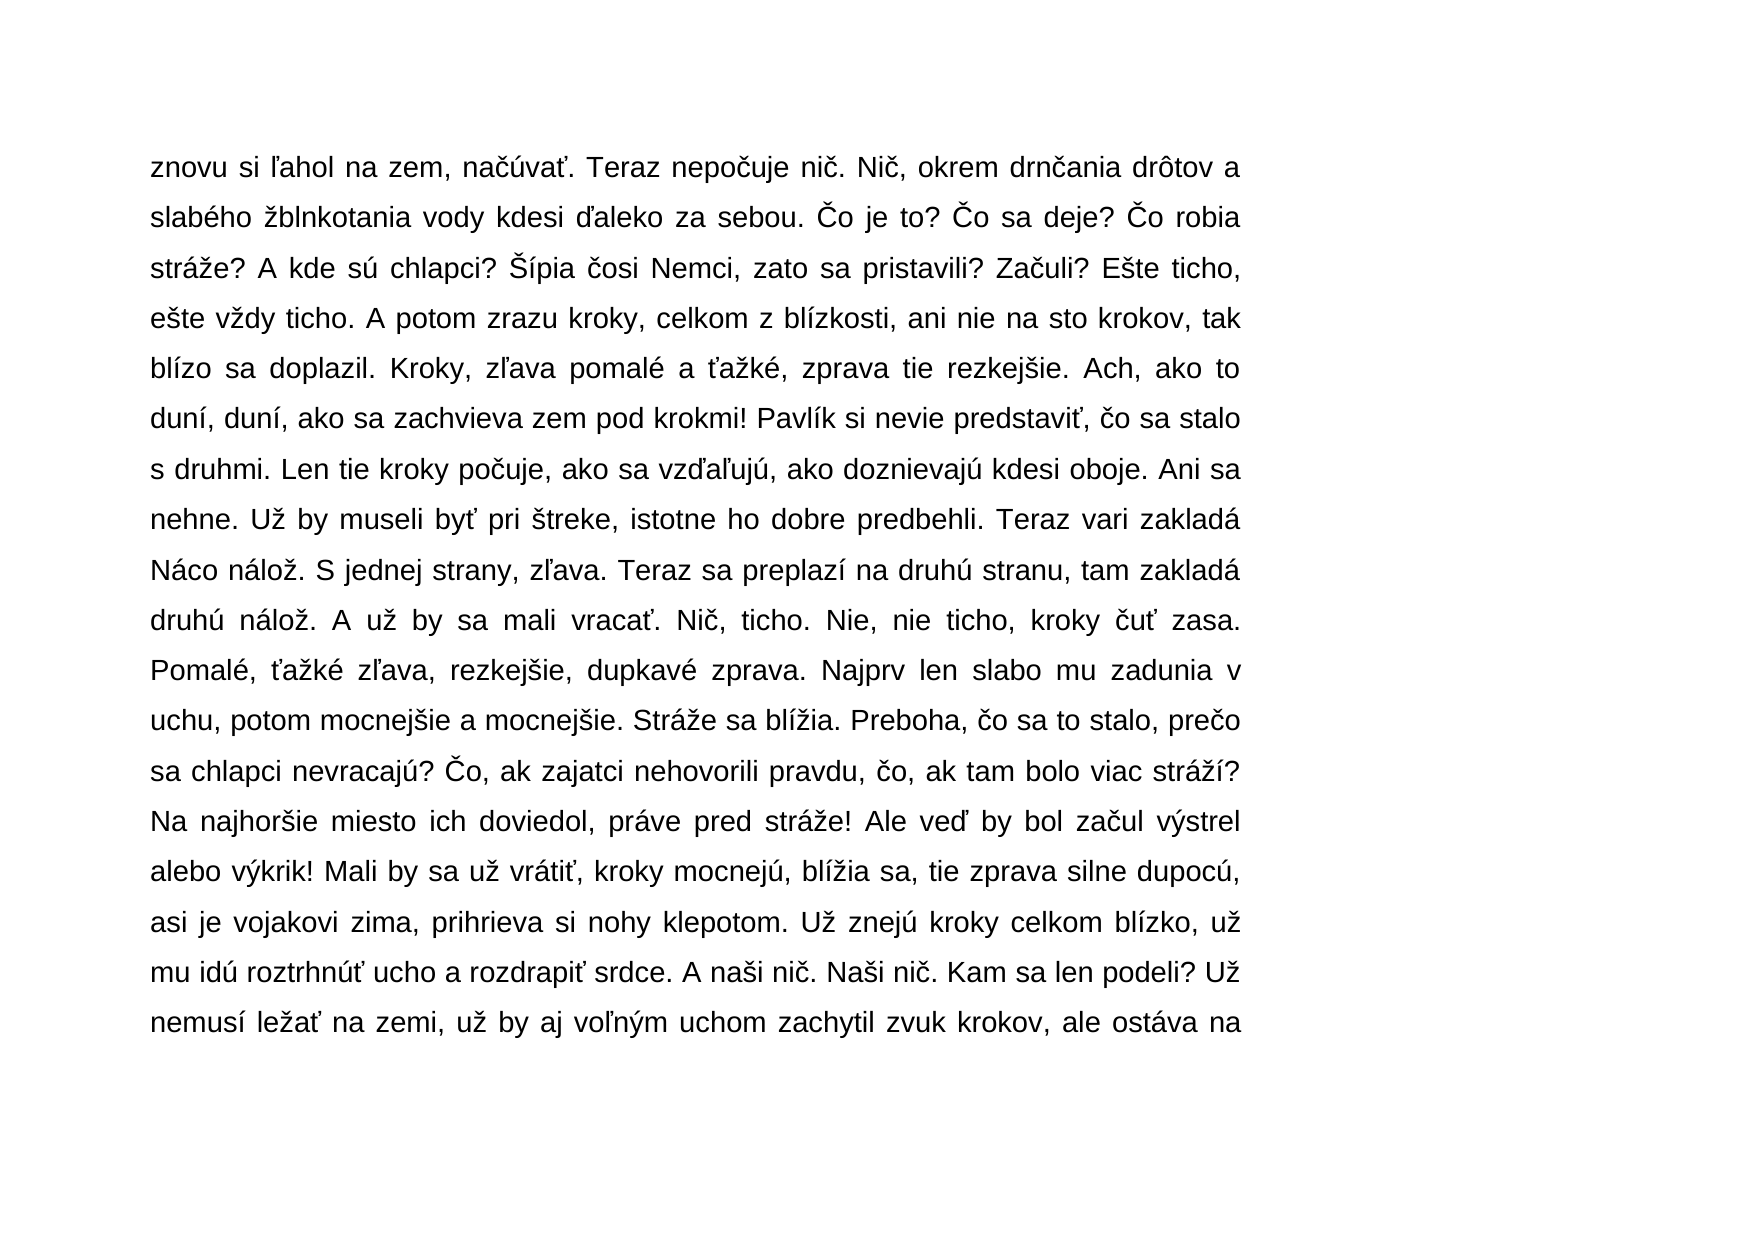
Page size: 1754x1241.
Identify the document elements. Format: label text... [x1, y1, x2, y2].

text znovu si ľahol na zem, načúvať. Teraz nepočuje nič. Nič, okrem drnčania drôtov a slabého žblnkotania vody kdesi ďaleko za sebou. Čo je to? Čo sa deje? Čo robia stráže? A kde sú chlapci? Šípia čosi Nemci, zato sa pristavili? Začuli? Ešte ticho, ešte vždy ticho. A potom zrazu kroky, celkom z blízkosti, ani nie na sto krokov, tak blízo sa doplazil. Kroky, zľava pomalé a ťažké, zprava tie rezkejšie. Ach, ako to duní, duní, ako sa zachvieva zem pod krokmi! Pavlík si nevie predstaviť, čo sa stalo s druhmi. Len tie kroky počuje, ako sa vzďaľujú, ako doznievajú kdesi oboje. Ani sa nehne. Už by museli byť pri štreke, istotne ho dobre predbehli. Teraz vari zakladá Náco nálož. S jednej strany, zľava. Teraz sa preplazí na druhú stranu, tam zakladá druhú nálož. A už by sa mali vracať. Nič, ticho. Nie, nie ticho, kroky čuť zasa. Pomalé, ťažké zľava, rezkejšie, dupkavé zprava. Najprv len slabo mu zadunia v uchu, potom mocnejšie a mocnejšie. Stráže sa blížia. Preboha, čo sa to stalo, prečo sa chlapci nevracajú? Čo, ak zajatci nehovorili pravdu, čo, ak tam bolo viac stráží? Na najhoršie miesto ich doviedol, práve pred stráže! Ale veď by bol začul výstrel alebo výkrik! Mali by sa už vrátiť, kroky mocnejú, blížia sa, tie zprava silne dupocú, asi je vojakovi zima, prihrieva si nohy klepotom. Už znejú kroky celkom blízko, už mu idú roztrhnúť ucho a rozdrapiť srdce. A naši nič. Naši nič. Kam sa len podeli? Už nemusí ležať na zemi, už by aj voľným uchom zachytil zvuk krokov, ale ostáva na [150, 150, 1243, 1039]
